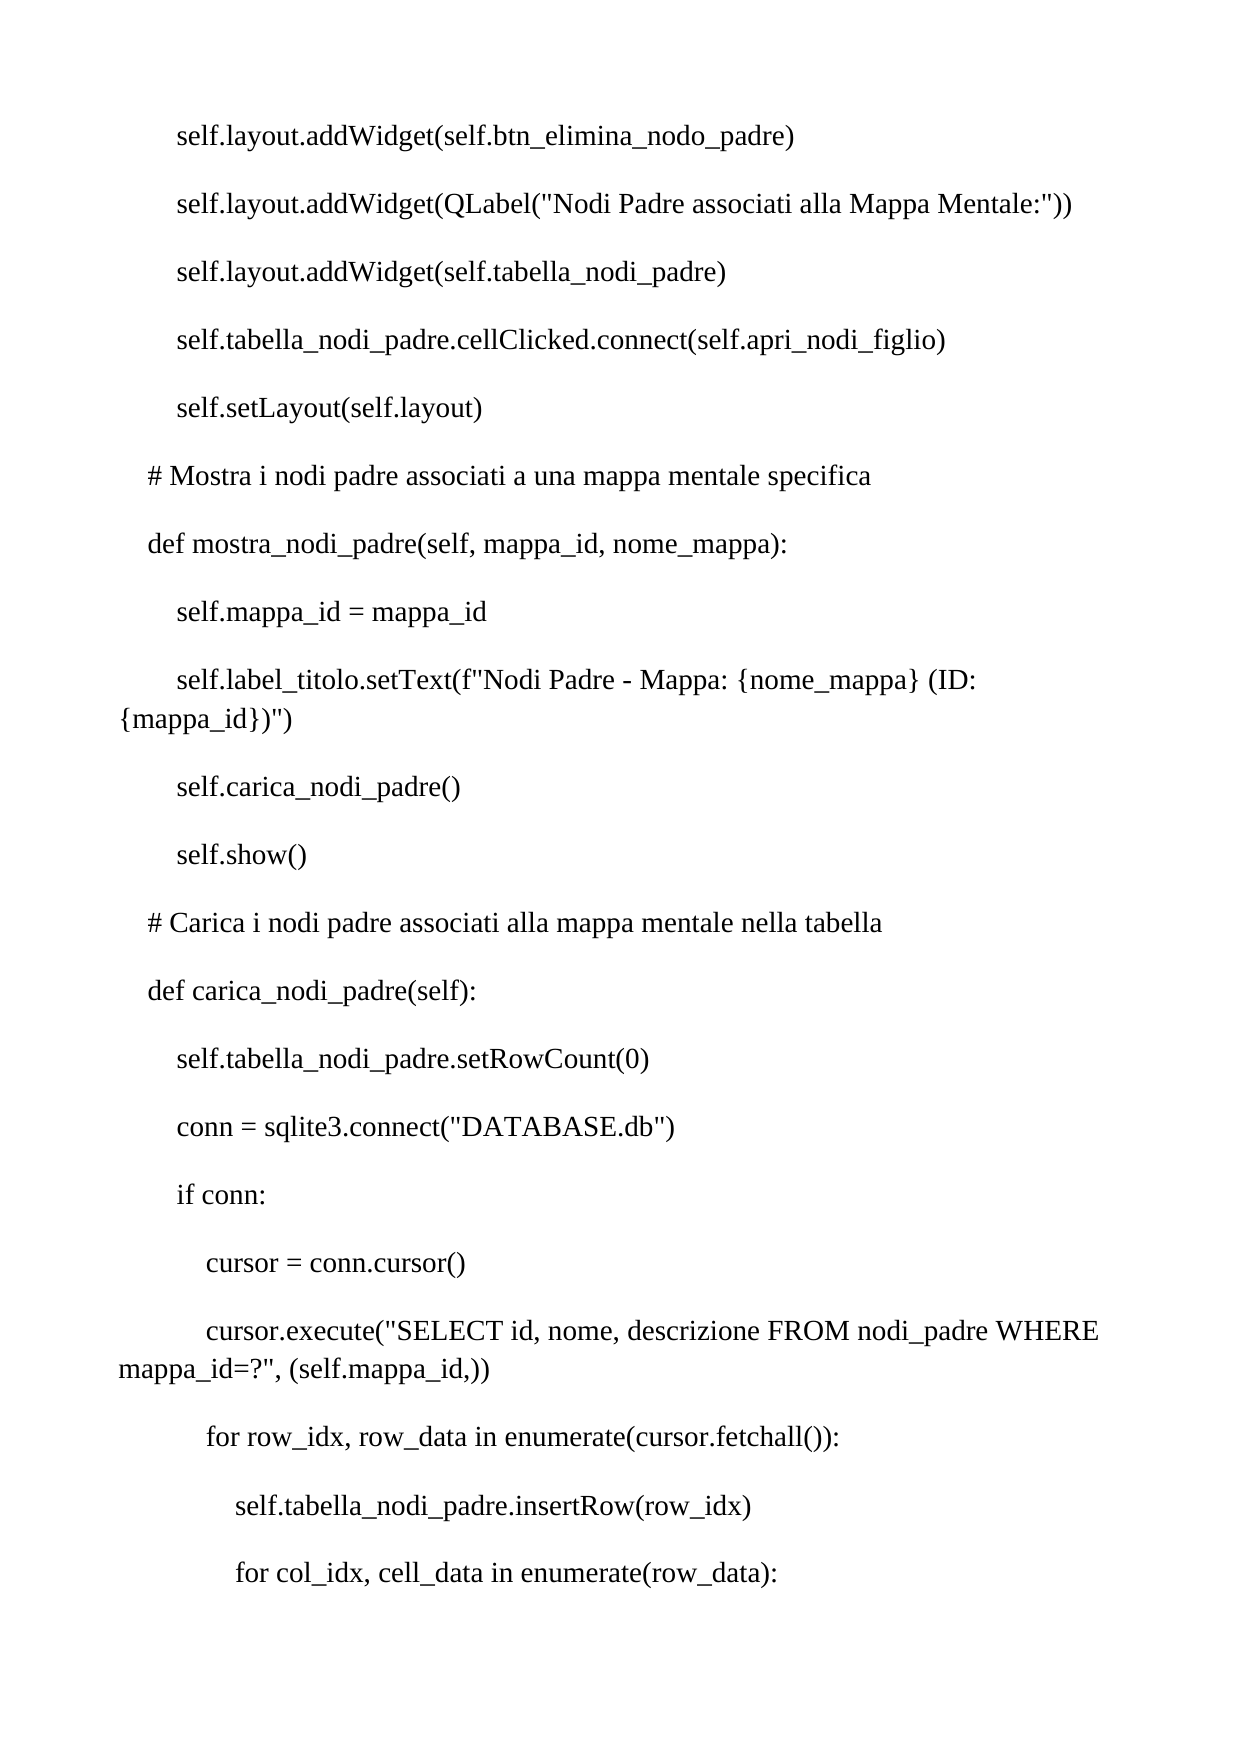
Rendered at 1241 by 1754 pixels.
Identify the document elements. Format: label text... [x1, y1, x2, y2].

text cursor = conn.cursor() [118, 1245, 1122, 1278]
text self.layout.addWidget(QLabel("Nodi Padre associati alla Mappa Mentale:")) [118, 186, 1122, 220]
text self.tabella_nodi_padre.setRowCount(0) [118, 1041, 1122, 1074]
text if conn: [118, 1177, 1122, 1211]
text cursor.execute("SELECT id, nome, descrizione FROM nodi_padre WHERE mappa_id=?", (self.mappa_id,)) [118, 1313, 1122, 1385]
text self.carica_nodi_padre() [118, 769, 1122, 802]
text for row_idx, row_data in enumerate(cursor.fetchall()): [118, 1419, 1122, 1453]
text conn = sqlite3.connect("DATABASE.db") [118, 1109, 1122, 1142]
text self.setLayout(self.layout) [118, 390, 1122, 424]
text self.show() [118, 837, 1122, 870]
text def mostra_nodi_padre(self, mappa_id, nome_mappa): [118, 526, 1122, 560]
text self.tabella_nodi_padre.insertRow(row_idx) [118, 1488, 1122, 1521]
text self.label_titolo.setText(f"Nodi Padre - Mappa: {nome_mappa} (ID: {mappa_id})") [118, 662, 1122, 734]
text self.layout.addWidget(self.tabella_nodi_padre) [118, 254, 1122, 288]
text self.mappa_id = mappa_id [118, 594, 1122, 628]
text # Carica i nodi padre associati alla mappa mentale nella tabella [118, 905, 1122, 938]
text # Mostra i nodi padre associati a una mappa mentale specifica [118, 458, 1122, 492]
text for col_idx, cell_data in enumerate(row_data): [118, 1556, 1122, 1589]
text def carica_nodi_padre(self): [118, 973, 1122, 1006]
text self.tabella_nodi_padre.cellClicked.connect(self.apri_nodi_figlio) [118, 322, 1122, 356]
text self.layout.addWidget(self.btn_elimina_nodo_padre) [118, 118, 1122, 152]
